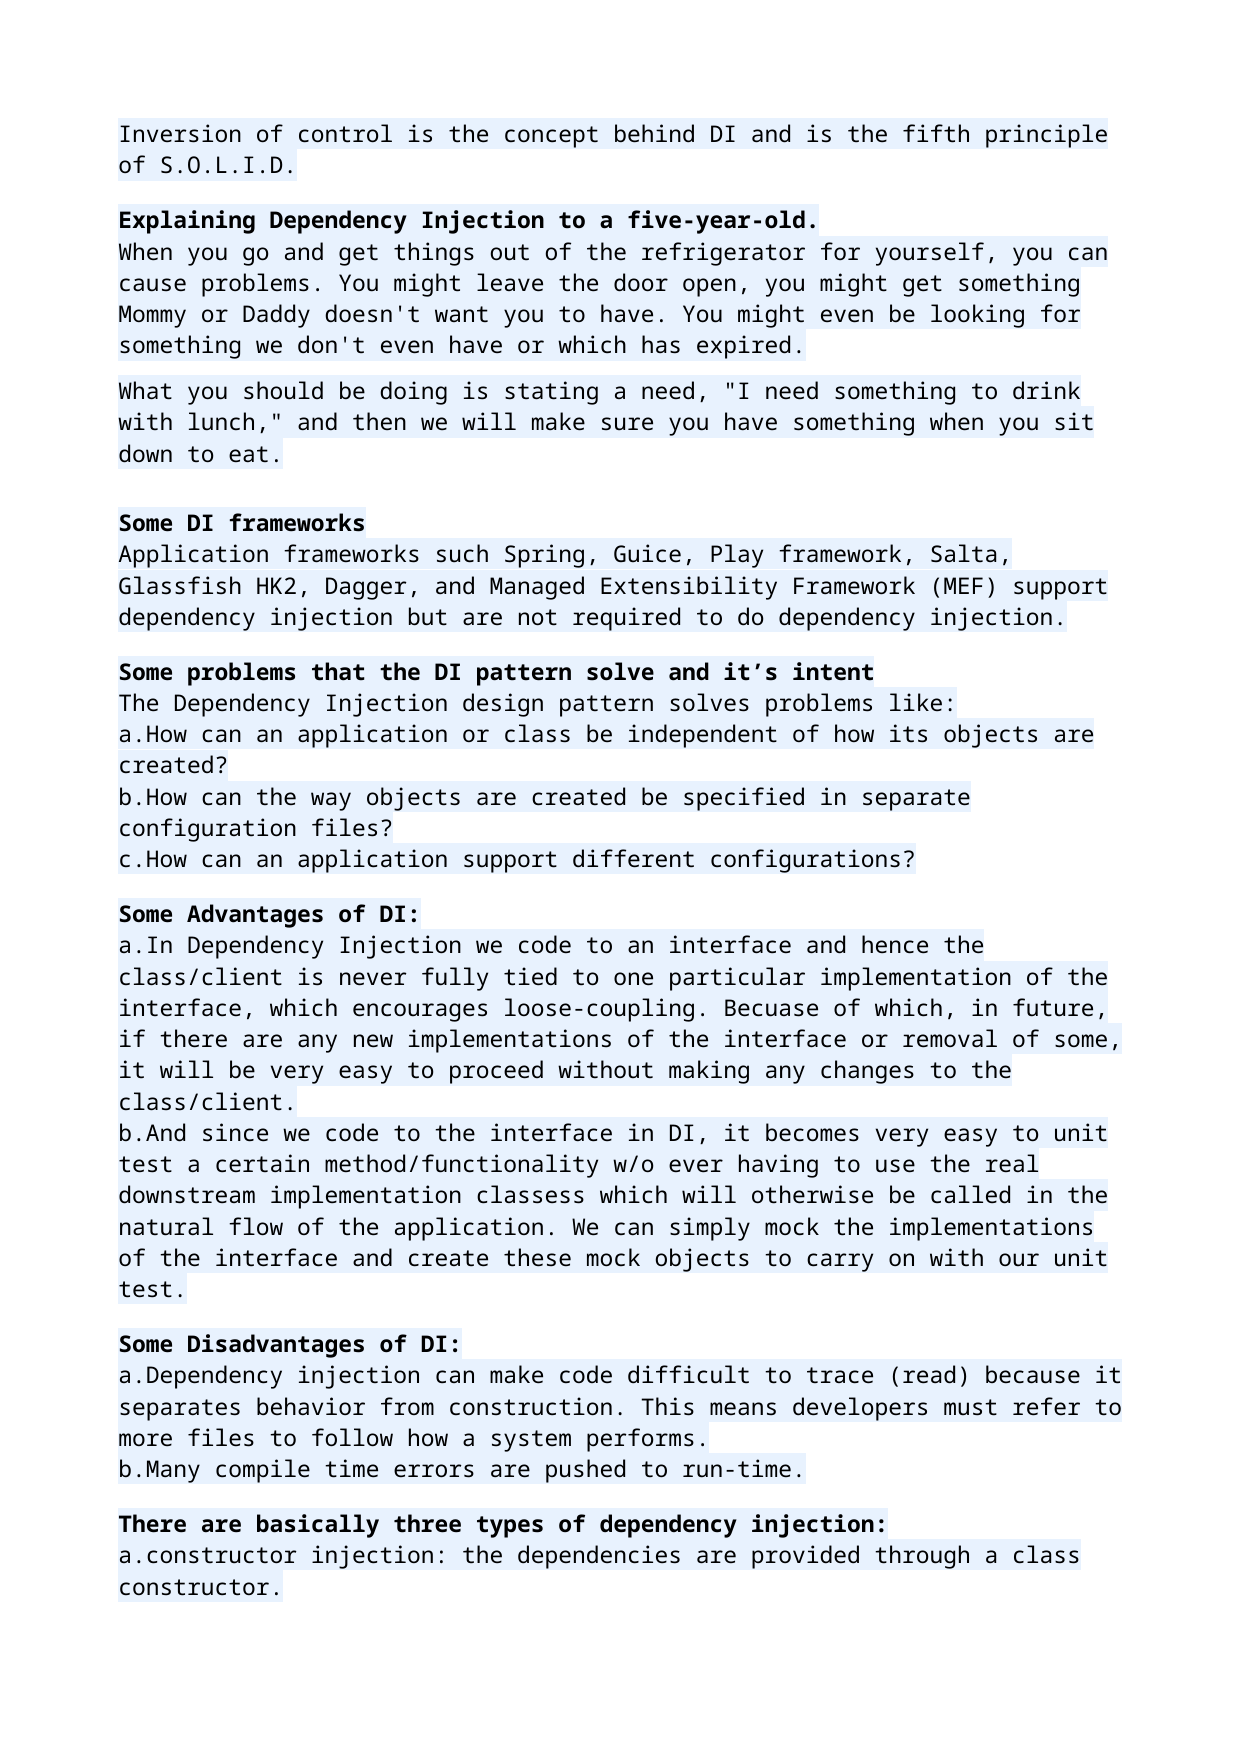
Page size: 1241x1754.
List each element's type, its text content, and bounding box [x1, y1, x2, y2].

text Inversion of control is the concept behind DI and is the fifth principle of S.O.L.I.D. [118, 118, 1122, 181]
text a.Dependency injection can make code difficult to trace (read) because it separates behavior from construction. This means developers must refer to more files to follow how a system performs. [118, 1359, 1122, 1453]
text The Dependency Injection design pattern solves problems like: [118, 687, 1122, 718]
text a.How can an application or class be independent of how its objects are created? [118, 718, 1122, 781]
text Some problems that the DI pattern solve and it’s intent [118, 656, 1122, 687]
text Some Advantages of DI: [118, 898, 1122, 929]
text Some Disadvantages of DI: [118, 1328, 1122, 1359]
text c.How can an application support different configurations? [118, 843, 1122, 874]
text b.How can the way objects are created be specified in separate configuration files? [118, 781, 1122, 843]
text b.And since we code to the interface in DI, it becomes very easy to unit test a certain method/functionality w/o ever having to use the real downstream implementation classess which will otherwise be called in the natural flow of the application. We can simply mock the implementations of the interface and create these mock objects to carry on with our unit test. [118, 1117, 1122, 1304]
text a.In Dependency Injection we code to an interface and hence the class/client is never fully tied to one particular implementation of the interface, which encourages loose-coupling. Becuase of which, in future, if there are any new implementations of the interface or removal of some, it will be very easy to proceed without making any changes to the class/client. [118, 929, 1122, 1117]
text When you go and get things out of the refrigerator for yourself, you can cause problems. You might leave the door open, you might get something Mommy or Daddy doesn't want you to have. You might even be looking for something we don't even have or which has expired. [118, 236, 1122, 361]
text There are basically three types of dependency injection: [118, 1508, 1122, 1539]
text b.Many compile time errors are pushed to run-time. [118, 1453, 1122, 1484]
text Explaining Dependency Injection to a five-year-old. [118, 204, 1122, 236]
text What you should be doing is stating a need, "I need something to drink with lunch," and then we will make sure you have something when you sit down to eat. [118, 375, 1122, 469]
text a.constructor injection: the dependencies are provided through a class constructor. [118, 1539, 1122, 1602]
text Some DI frameworks [118, 507, 1122, 538]
text Application frameworks such Spring, Guice, Play framework, Salta, Glassfish HK2, Dagger, and Managed Extensibility Framework (MEF) support dependency injection but are not required to do dependency injection. [118, 538, 1122, 632]
